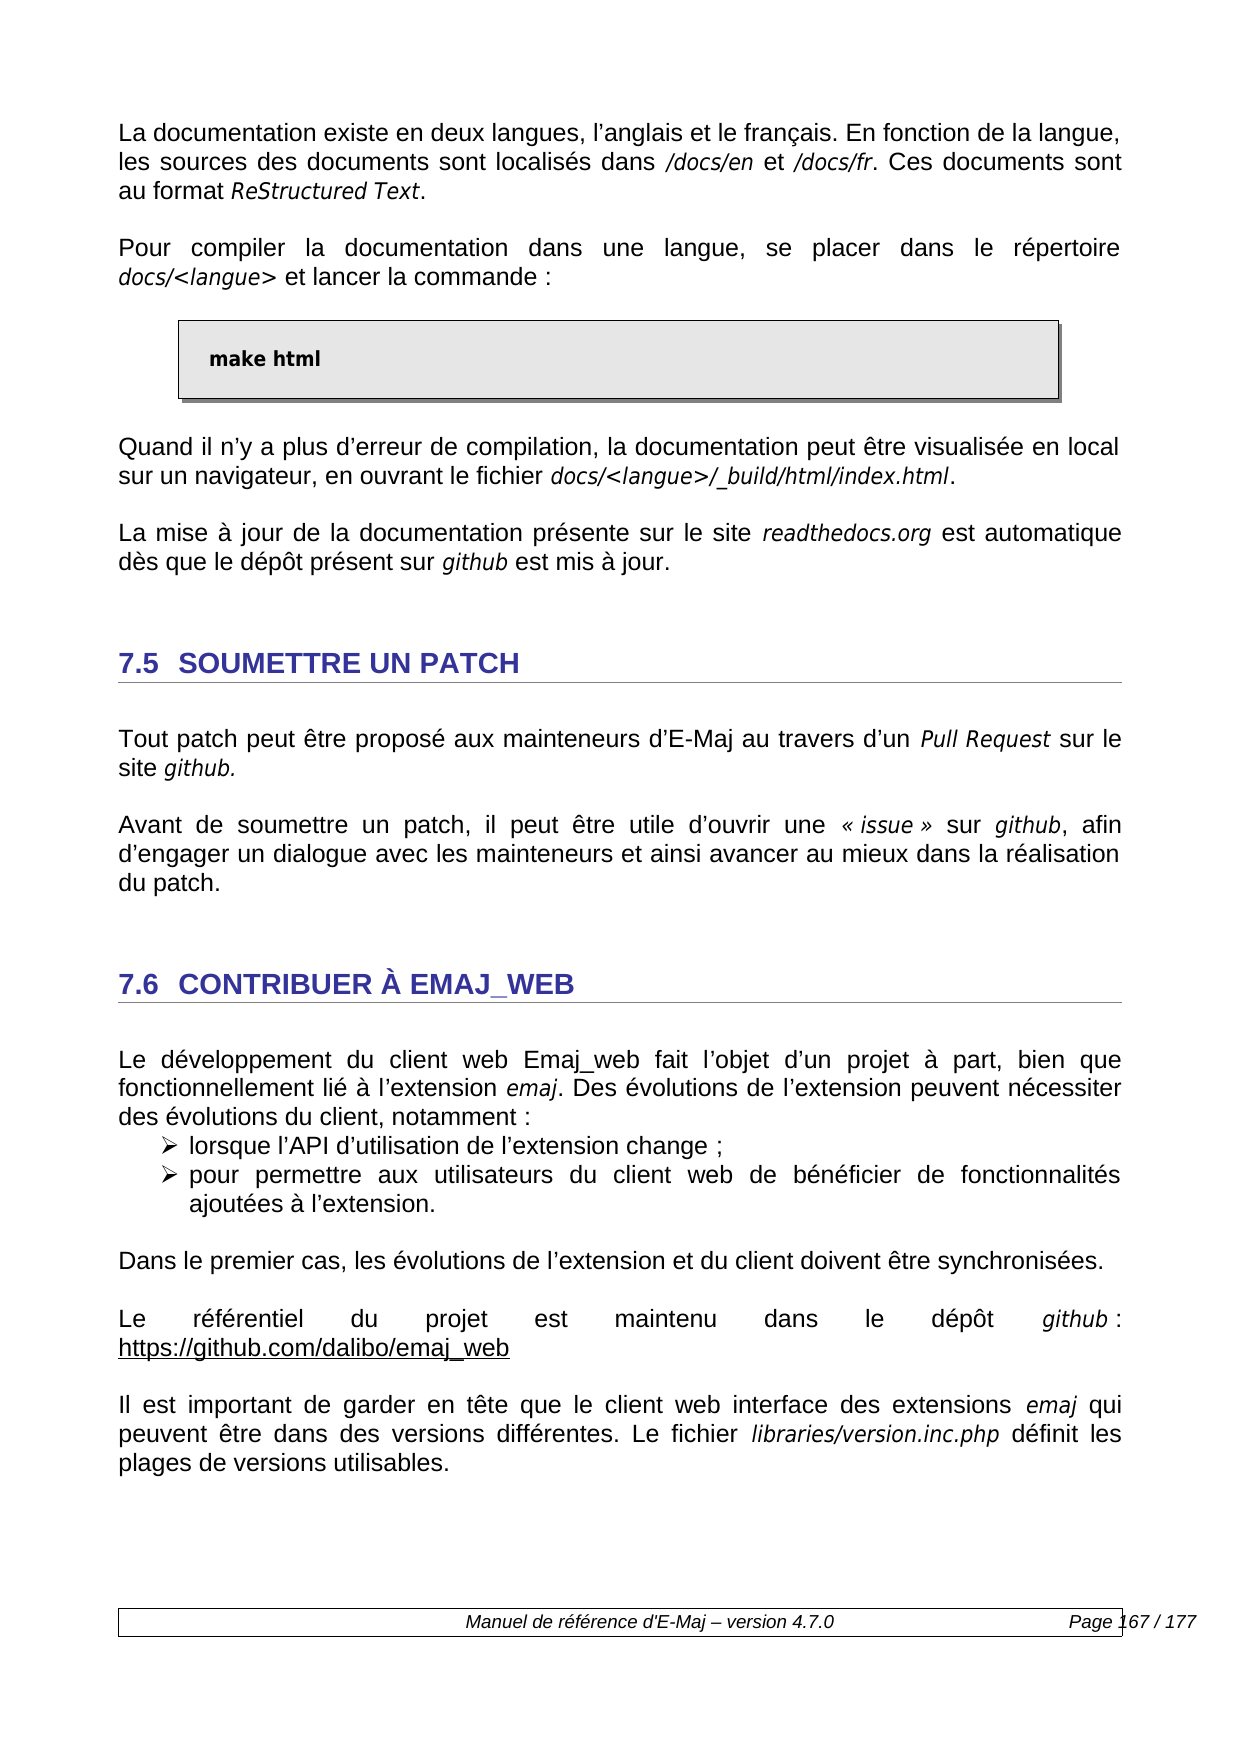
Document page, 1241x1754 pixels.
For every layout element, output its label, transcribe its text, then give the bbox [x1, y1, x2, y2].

text Dans le premier cas, les évolutions de l’extension et du client doivent être synchronisées. [118, 1246, 1122, 1275]
text Avant de soumettre un patch, il peut être utile d’ouvrir une « issue » sur github, afin d’engager un dialogue avec les mainteneurs et ainsi avancer au mieux dans la réalisation du patch. [118, 810, 1122, 897]
text Le référentiel du projet est maintenu dans le dépôt github : https://github.com/dalibo/emaj_web [118, 1304, 1122, 1361]
subtitle Contribuer à Emaj_web [118, 967, 1122, 1002]
text Quand il n’y a plus d’erreur de compilation, la documentation peut être visualisée en local sur un navigateur, en ouvrant le fichier docs/<langue>/_build/html/index.html. [118, 432, 1122, 489]
text La documentation existe en deux langues, l’anglais et le français. En fonction de la langue, les sources des documents sont localisés dans /docs/en et /docs/fr. Ces documents sont au format ReStructured Text. [118, 118, 1122, 204]
text make html [179, 344, 1058, 368]
text Il est important de garder en tête que le client web interface des extensions emaj qui peuvent être dans des versions différentes. Le fichier libraries/version.inc.php définit les plages de versions utilisables. [118, 1390, 1122, 1477]
text Tout patch peut être proposé aux mainteneurs d’E-Maj au travers d’un Pull Request sur le site github. [118, 724, 1122, 782]
subtitle Soumettre un patch [118, 646, 1122, 682]
text Le développement du client web Emaj_web fait l’objet d’un projet à part, bien que fonctionnellement lié à l’extension emaj. Des évolutions de l’extension peuvent nécessiter des évolutions du client, notamment : [118, 1045, 1122, 1131]
list lorsque l’API d’utilisation de l’extension change ; [159, 1131, 1122, 1160]
text La mise à jour de la documentation présente sur le site readthedocs.org est automatique dès que le dépôt présent sur github est mis à jour. [118, 518, 1122, 576]
list pour permettre aux utilisateurs du client web de bénéficier de fonctionnalités ajoutées à l’extension. [159, 1160, 1122, 1217]
text Pour compiler la documentation dans une langue, se placer dans le répertoire docs/<langue> et lancer la commande : [118, 233, 1122, 291]
